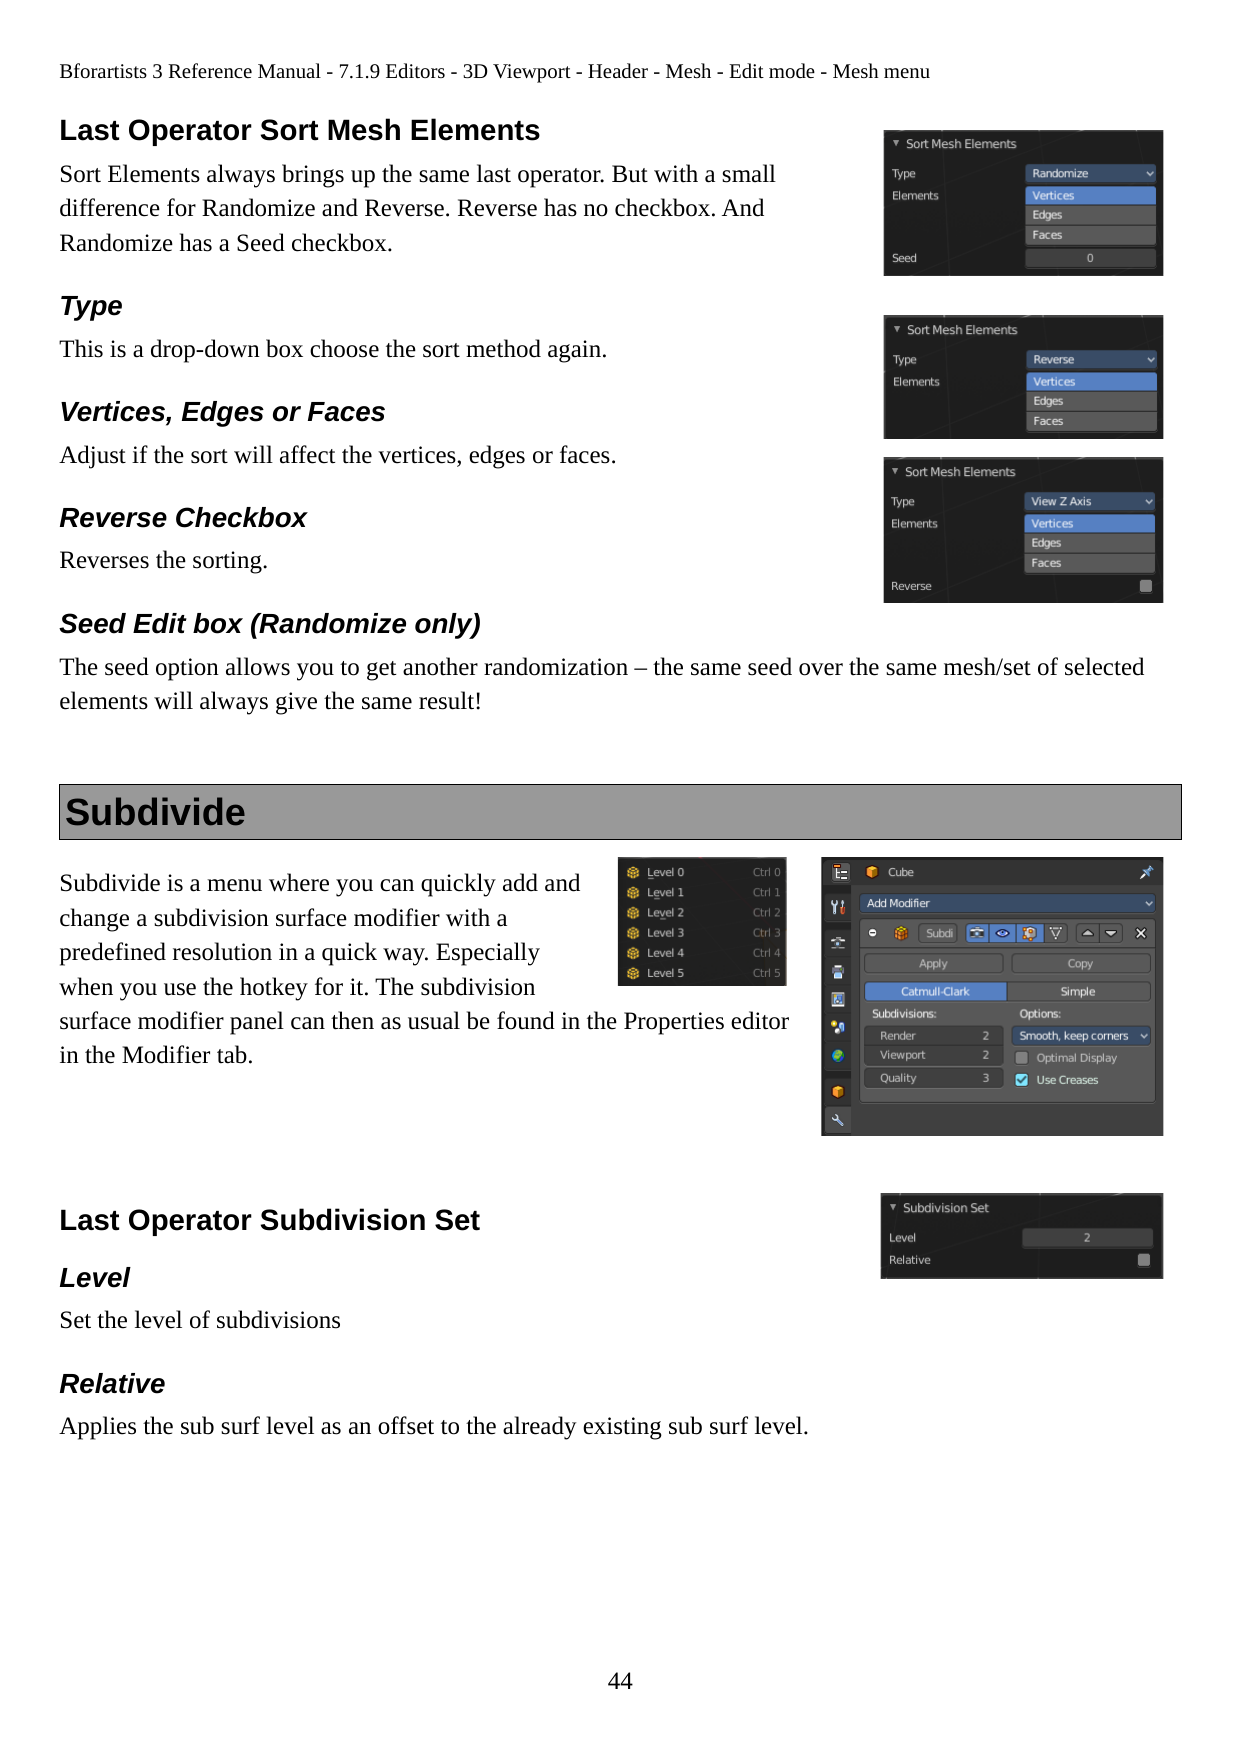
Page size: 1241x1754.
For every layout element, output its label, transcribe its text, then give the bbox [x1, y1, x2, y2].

subtitle Reverse Checkbox [59, 501, 883, 533]
subtitle Vertices, Edges or Faces [59, 395, 883, 427]
subtitle Last Operator Sort Mesh Elements [59, 113, 1181, 146]
text Reverses the sorting. [59, 546, 883, 574]
subtitle Type [59, 289, 1181, 321]
picture [883, 457, 1164, 603]
subtitle Seed Edit box (Randomize only) [59, 607, 1181, 639]
text The seed option allows you to get another randomization – the same seed over the same mesh/set of selected elements will always give the same result! [59, 652, 1181, 715]
subtitle Relative [59, 1367, 1181, 1399]
subtitle [1164, 501, 1181, 533]
text Set the level of subdivisions [59, 1306, 1181, 1334]
subtitle [1164, 395, 1181, 427]
picture [880, 1193, 1164, 1279]
text Applies the sub surf level as an offset to the already existing sub surf level. [59, 1411, 1181, 1440]
text Sort Elements always brings up the same last operator. But with a small difference for Randomize and Reverse. Reverse has no checkbox. And Randomize has a Seed checkbox. [59, 159, 883, 257]
text Subdivide is a menu where you can quickly add and change a subdivision surface modifier with a predefined resolution in a quick way. Especially when you use the hotkey for it. The subdivision surface modifier panel can then as usual be found in the Properties editor in the Modifier tab. [59, 868, 821, 1069]
picture [821, 857, 1164, 1136]
subtitle Level [59, 1261, 1181, 1293]
subtitle Last Operator Subdivision Set [59, 1202, 880, 1236]
picture [617, 857, 787, 986]
text Adjust if the sort will affect the vertices, edges or faces. [59, 440, 1181, 468]
text [1164, 546, 1181, 574]
picture [883, 315, 1164, 439]
table_header Subdivide [60, 785, 1181, 839]
picture [883, 130, 1164, 276]
text This is a drop-down box choose the sort method again. [59, 334, 883, 362]
